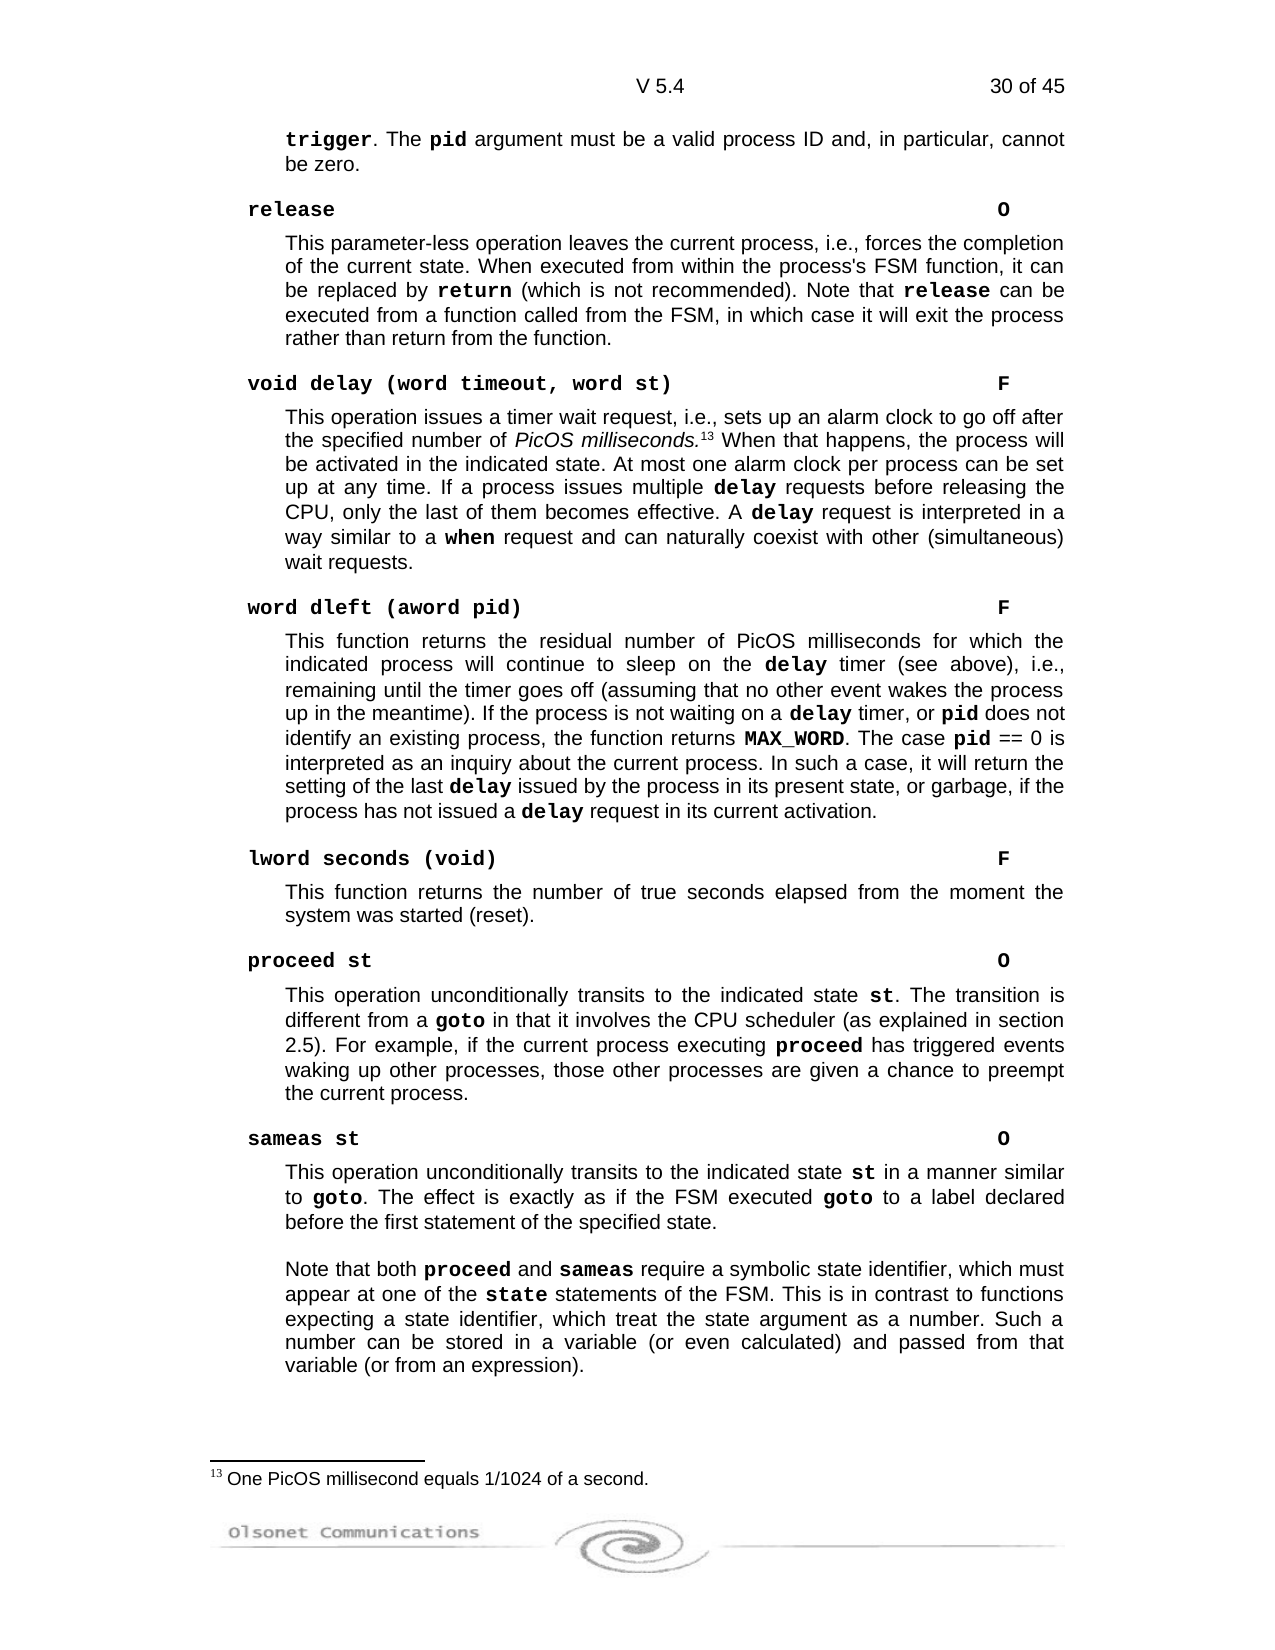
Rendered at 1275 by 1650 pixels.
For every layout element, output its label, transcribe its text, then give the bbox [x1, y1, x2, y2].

text sameas st O [247, 1128, 1065, 1152]
text word dleft (aword pid) F [247, 597, 1065, 621]
text This function returns the number of true seconds elapsed from the moment the system was started (reset). [285, 881, 1065, 927]
text lword seconds (void) F [247, 848, 1065, 872]
text trigger. The pid argument must be a valid process ID and, in particular, cannot be zero. [285, 128, 1065, 176]
picture [210, 1504, 1065, 1596]
text proceed st O [247, 951, 1065, 974]
text One PicOS millisecond equals 1/1024 of a second. [210, 1467, 1065, 1490]
text void delay (word timeout, word st) F [247, 373, 1065, 397]
text This function returns the residual number of PicOS milliseconds for which the indicated process will continue to sleep on the delay timer (see above), i.e., remaining until the timer goes off (assuming that no other event wakes the process up in the meantime). If the process is not waiting on a delay timer, or pid does not identify an existing process, the function returns MAX_WORD. The case pid == 0 is interpreted as an inquiry about the current process. In such a case, it will return the setting of the last delay issued by the process in its present state, or garbage, if the process has not issued a delay request in its current activation. [285, 630, 1065, 825]
text This operation unconditionally transits to the indicated state st. The transition is different from a goto in that it involves the CPU scheduler (as explained in section 2.5). For example, if the current process executing proceed has triggered events waking up other processes, those other processes are given a chance to preempt the current process. [285, 983, 1065, 1105]
text Note that both proceed and sameas require a symbolic state identifier, which must appear at one of the state statements of the FSM. This is in contrast to functions expecting a state identifier, which treat the state argument as a number. Such a number can be stored in a variable (or even calculated) and passed from that variable (or from an expression). [285, 1257, 1065, 1377]
text release O [247, 199, 1065, 223]
text This operation issues a timer wait request, i.e., sets up an alarm clock to go off after the specified number of PicOS milliseconds. When that happens, the process will be activated in the indicated state. At most one alarm clock per process can be set up at any time. If a process issues multiple delay requests before releasing the CPU, only the last of them becomes effective. A delay request is interpreted in a way similar to a when request and can naturally coexist with other (simultaneous) wait requests. [285, 406, 1065, 574]
text This operation unconditionally transits to the indicated state st in a manner similar to goto. The effect is exactly as if the FSM executed goto to a label declared before the first statement of the specified state. [285, 1161, 1065, 1234]
text This parameter-less operation leaves the current process, i.e., forces the completion of the current state. When executed from within the process's FSM function, it can be replaced by return (which is not recommended). Note that release can be executed from a function called from the FSM, in which case it will exit the process rather than return from the function. [285, 232, 1065, 350]
